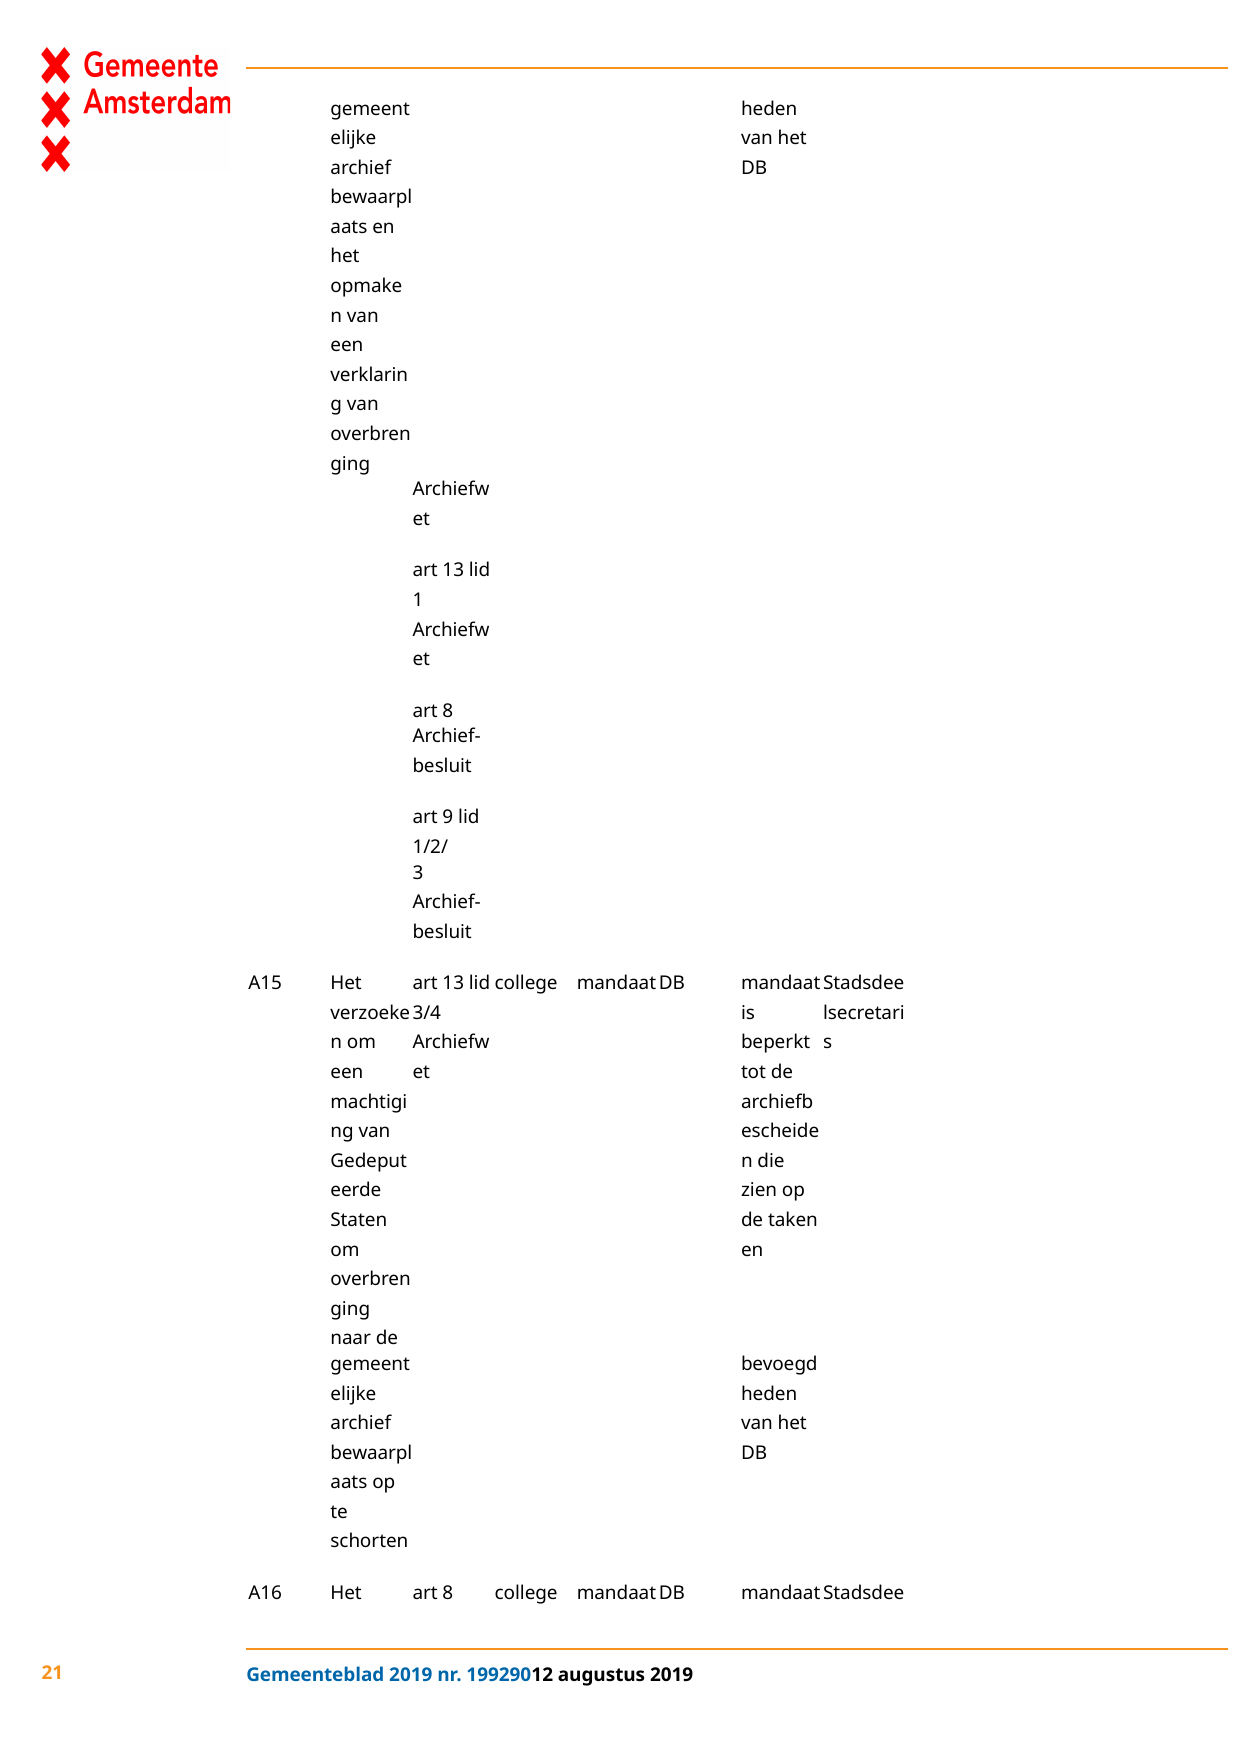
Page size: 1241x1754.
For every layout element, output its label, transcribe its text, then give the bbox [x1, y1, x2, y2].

table_cell [248, 671, 330, 697]
table_cell [577, 697, 659, 722]
table_cell [987, 944, 1069, 969]
table_cell [905, 970, 987, 1350]
table_cell [1069, 970, 1152, 1350]
table_cell [1069, 557, 1152, 671]
table_cell [412, 1554, 494, 1579]
table_cell [248, 95, 330, 476]
table_cell art 9 lid 1/2/ [412, 804, 494, 859]
table_cell [823, 723, 905, 778]
table_cell [741, 804, 823, 859]
picture [41, 47, 231, 172]
table_cell mandaat is beperkt tot de archiefbescheiden die zien op de taken en [741, 970, 823, 1350]
table_cell [577, 531, 659, 557]
table_cell [577, 1554, 659, 1579]
table_cell [823, 859, 905, 944]
table_cell [823, 95, 905, 476]
table_cell [905, 557, 987, 671]
table_cell [412, 944, 494, 969]
table_cell college [494, 1579, 577, 1605]
table_cell [987, 804, 1069, 859]
table_cell [577, 95, 659, 476]
table_cell heden van het DB [741, 95, 823, 476]
table_cell [330, 944, 412, 969]
table_cell [905, 1350, 987, 1553]
table_cell [494, 723, 577, 778]
table_cell [741, 671, 823, 697]
table_cell gemeentelijke archief bewaarplaats en het opmaken van een verklaring van overbrenging [330, 95, 412, 476]
table_cell Het [330, 1579, 412, 1605]
table_cell [823, 1350, 905, 1553]
table_cell [1069, 1350, 1152, 1553]
table_cell [1069, 1579, 1152, 1605]
table_cell [741, 557, 823, 671]
table_cell [494, 1350, 577, 1553]
table_cell [330, 697, 412, 722]
table_cell [494, 476, 577, 531]
table_cell [823, 476, 905, 531]
table_cell [659, 723, 741, 778]
table_cell [1069, 697, 1152, 722]
table_cell [987, 970, 1069, 1350]
table_cell [823, 944, 905, 969]
table_cell A15 [248, 970, 330, 1350]
table_cell [1069, 1554, 1152, 1579]
table_cell A16 [248, 1579, 330, 1605]
table_cell [659, 671, 741, 697]
table_cell gemeentelijke archief bewaarplaats op te schorten [330, 1350, 412, 1553]
table_cell [987, 95, 1069, 476]
table_cell [987, 697, 1069, 722]
table_cell [577, 671, 659, 697]
table_cell [741, 531, 823, 557]
table_cell [987, 723, 1069, 778]
table_cell [823, 531, 905, 557]
table_cell [1069, 723, 1152, 778]
table_cell [330, 671, 412, 697]
table_cell [905, 476, 987, 531]
table_cell [741, 697, 823, 722]
table_cell [905, 804, 987, 859]
table_cell [577, 723, 659, 778]
table_cell [987, 1579, 1069, 1605]
table_cell [905, 1579, 987, 1605]
table_cell [741, 859, 823, 944]
table_cell art 13 lid 3/4 Archiefwet [412, 970, 494, 1350]
table_cell [659, 859, 741, 944]
table_cell [248, 723, 330, 778]
table_cell bevoegdheden van het DB [741, 1350, 823, 1553]
table_cell mandaat [741, 1579, 823, 1605]
table_cell art 8 [412, 697, 494, 722]
table_cell [987, 531, 1069, 557]
table_cell [577, 859, 659, 944]
table_cell [494, 671, 577, 697]
table_cell [823, 697, 905, 722]
table_cell Archief-besluit [412, 723, 494, 778]
table_cell [330, 557, 412, 671]
table_cell [1069, 778, 1152, 803]
table_cell [659, 778, 741, 803]
table_cell [412, 531, 494, 557]
table_cell mandaat [577, 970, 659, 1350]
table_cell [987, 557, 1069, 671]
table_cell [659, 476, 741, 531]
table_cell [412, 778, 494, 803]
table_cell [659, 1554, 741, 1579]
table_cell [330, 804, 412, 859]
table_cell art 13 lid 1 Archiefwet [412, 557, 494, 671]
table_cell [248, 1554, 330, 1579]
table_cell DB [659, 970, 741, 1350]
table_cell [577, 944, 659, 969]
table_cell [987, 1554, 1069, 1579]
table_cell [248, 778, 330, 803]
table_cell [248, 557, 330, 671]
table_cell [659, 1350, 741, 1553]
table_cell [659, 804, 741, 859]
table_cell [248, 531, 330, 557]
table_cell [987, 859, 1069, 944]
table_cell [987, 671, 1069, 697]
table_cell [577, 778, 659, 803]
table_cell [494, 944, 577, 969]
table_cell Het verzoeken om een machtiging van Gedeputeerde Staten om overbrenging naar de [330, 970, 412, 1350]
table_cell [330, 1554, 412, 1579]
table_cell [494, 1554, 577, 1579]
table_cell [905, 778, 987, 803]
table_cell [412, 1350, 494, 1553]
table_cell [494, 778, 577, 803]
table_cell art 8 [412, 1579, 494, 1605]
table_cell [577, 1350, 659, 1553]
table_cell Stadsdeelsecretaris [823, 970, 905, 1350]
table_cell [905, 531, 987, 557]
table_cell [248, 859, 330, 944]
table_cell [659, 557, 741, 671]
table_cell Stadsdee [823, 1579, 905, 1605]
table_cell [248, 476, 330, 531]
table_cell [1069, 944, 1152, 969]
table_cell [494, 697, 577, 722]
table_cell [659, 944, 741, 969]
table_cell [494, 95, 577, 476]
table_cell college [494, 970, 577, 1350]
table_cell [248, 1350, 330, 1553]
table_cell [659, 531, 741, 557]
table_cell [330, 859, 412, 944]
table_cell [330, 531, 412, 557]
table_cell [741, 778, 823, 803]
table_cell [1069, 95, 1152, 476]
table_cell [987, 1350, 1069, 1553]
table_cell [494, 531, 577, 557]
table_cell [905, 697, 987, 722]
table_cell [659, 95, 741, 476]
table_cell [248, 944, 330, 969]
table_cell [987, 476, 1069, 531]
table_cell [987, 778, 1069, 803]
table_cell mandaat [577, 1579, 659, 1605]
table_cell Archiefwet [412, 476, 494, 531]
table_cell [823, 778, 905, 803]
table_cell [494, 557, 577, 671]
table_cell [823, 671, 905, 697]
table_cell [1069, 531, 1152, 557]
table_cell [577, 557, 659, 671]
table_cell [1069, 671, 1152, 697]
table_cell [330, 476, 412, 531]
table_cell [330, 778, 412, 803]
table_cell 3 Archief-besluit [412, 859, 494, 944]
table_cell [494, 804, 577, 859]
table_cell [905, 95, 987, 476]
table_cell [741, 1554, 823, 1579]
table_cell [823, 557, 905, 671]
table_cell [905, 1554, 987, 1579]
table_cell [741, 476, 823, 531]
table_cell [577, 804, 659, 859]
table_cell [248, 804, 330, 859]
table_cell [330, 723, 412, 778]
table_cell [1069, 476, 1152, 531]
table_cell [905, 944, 987, 969]
table_cell [494, 859, 577, 944]
table_cell [741, 723, 823, 778]
table_cell [905, 671, 987, 697]
table_cell [412, 671, 494, 697]
table_cell [1069, 804, 1152, 859]
table_cell [741, 944, 823, 969]
table_cell [248, 697, 330, 722]
table_cell [905, 723, 987, 778]
table_cell [823, 1554, 905, 1579]
table_cell [577, 476, 659, 531]
table_cell DB [659, 1579, 741, 1605]
table_cell [1069, 859, 1152, 944]
table_cell [823, 804, 905, 859]
table_cell [659, 697, 741, 722]
table_cell [412, 95, 494, 476]
table_cell [905, 859, 987, 944]
